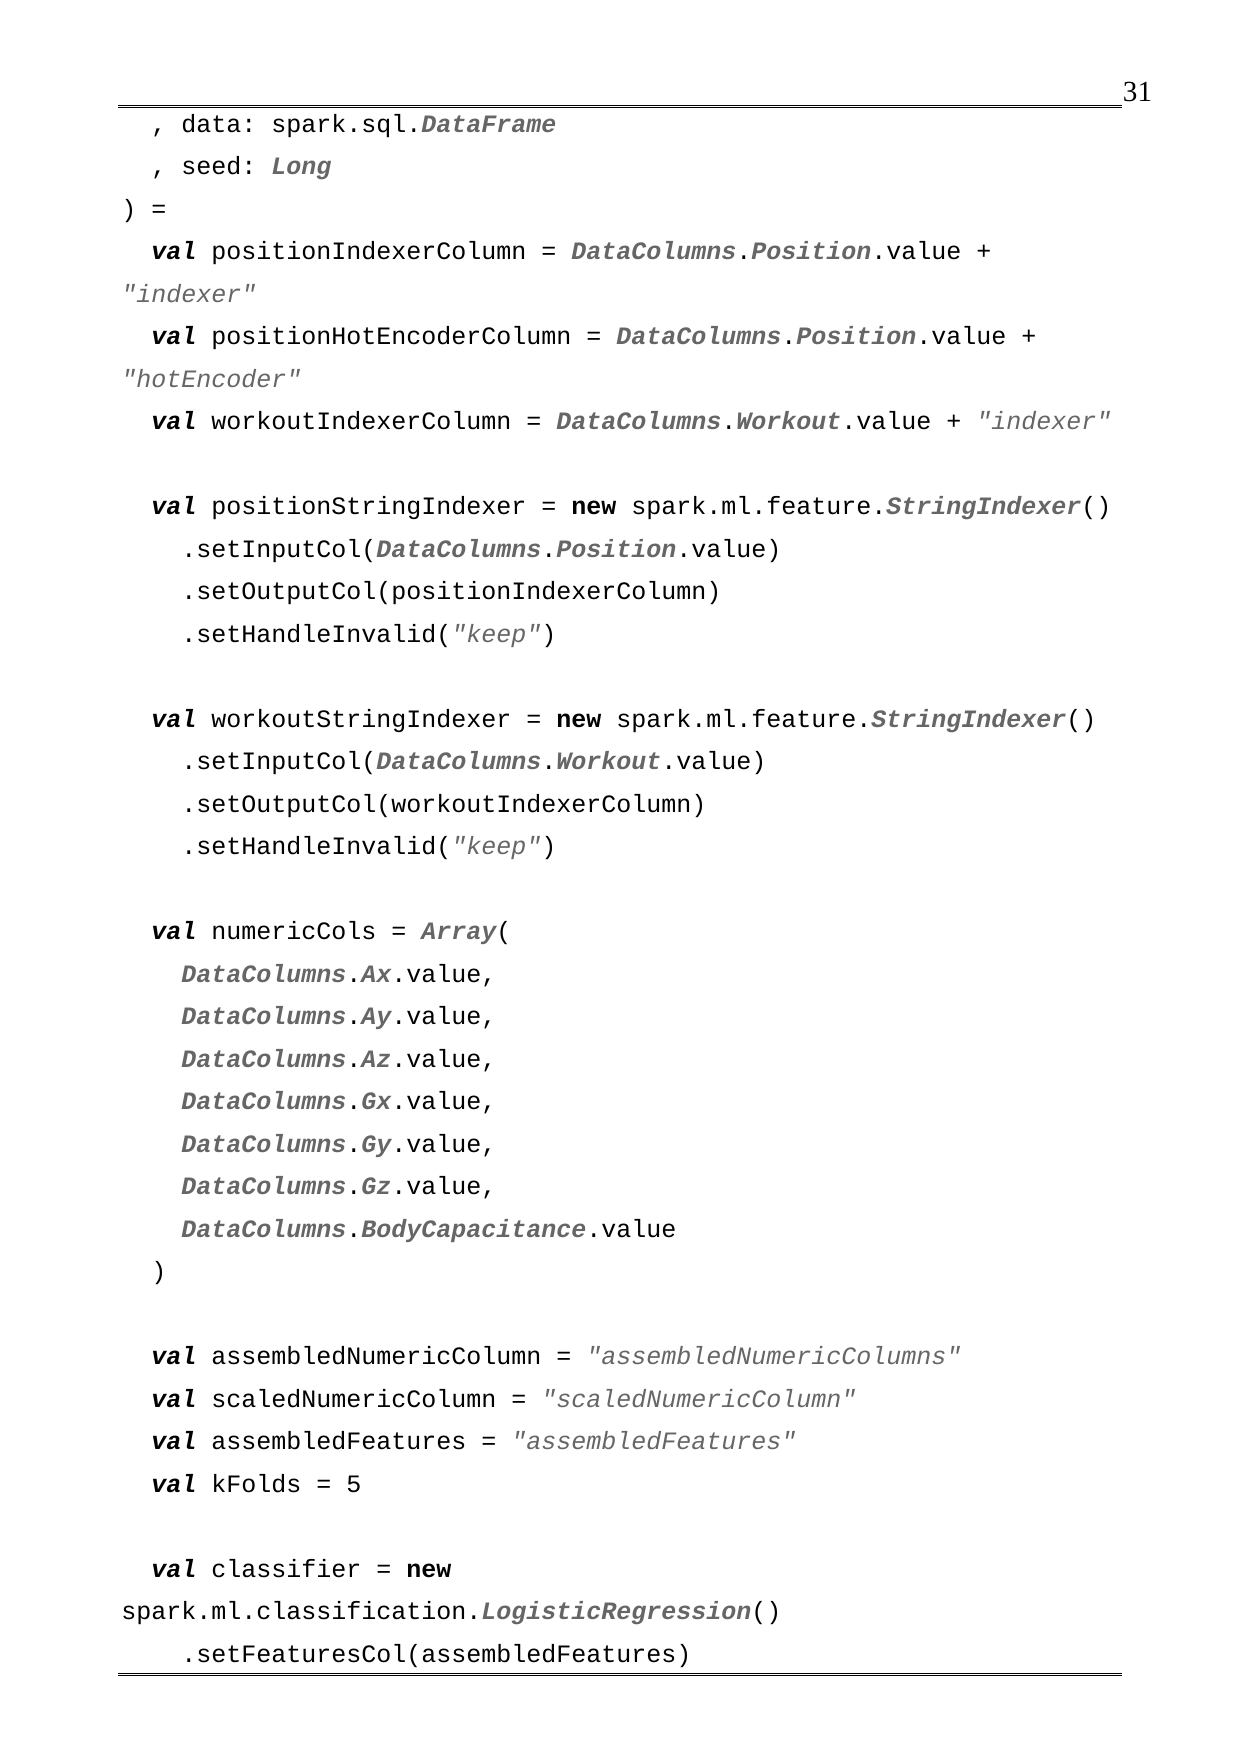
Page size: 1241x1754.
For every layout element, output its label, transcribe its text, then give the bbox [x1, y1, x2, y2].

text val classifier = new spark.ml.classification.LogisticRegression() [118, 1550, 1122, 1627]
text DataColumns.Gy.value, [118, 1125, 1122, 1160]
text DataColumns.Gz.value, [118, 1168, 1122, 1202]
text DataColumns.BodyCapacitance.value [118, 1210, 1122, 1245]
text , data: spark.sql.DataFrame [118, 108, 1122, 140]
text .setHandleInvalid("keep") [118, 615, 1122, 650]
text .setInputCol(DataColumns.Workout.value) [118, 743, 1122, 777]
text val positionHotEncoderColumn = DataColumns.Position.value + "hotEncoder" [118, 318, 1122, 395]
text DataColumns.Gx.value, [118, 1083, 1122, 1117]
text val positionStringIndexer = new spark.ml.feature.StringIndexer() [118, 488, 1122, 522]
text DataColumns.Ay.value, [118, 998, 1122, 1032]
text .setInputCol(DataColumns.Position.value) [118, 530, 1122, 565]
text DataColumns.Ax.value, [118, 955, 1122, 990]
text val positionIndexerColumn = DataColumns.Position.value + "indexer" [118, 233, 1122, 310]
text ) = [118, 190, 1122, 225]
text val numericCols = Array( [118, 913, 1122, 947]
text .setOutputCol(workoutIndexerColumn) [118, 785, 1122, 820]
text .setOutputCol(positionIndexerColumn) [118, 573, 1122, 607]
text val workoutIndexerColumn = DataColumns.Workout.value + "indexer" [118, 403, 1122, 437]
text val workoutStringIndexer = new spark.ml.feature.StringIndexer() [118, 700, 1122, 735]
text DataColumns.Az.value, [118, 1040, 1122, 1075]
text .setFeaturesCol(assembledFeatures) [118, 1635, 1122, 1673]
text .setHandleInvalid("keep") [118, 828, 1122, 862]
text , seed: Long [118, 148, 1122, 182]
text val assembledFeatures = "assembledFeatures" [118, 1423, 1122, 1457]
text val assembledNumericColumn = "assembledNumericColumns" [118, 1338, 1122, 1372]
text ) [118, 1253, 1122, 1287]
text val scaledNumericColumn = "scaledNumericColumn" [118, 1380, 1122, 1415]
text val kFolds = 5 [118, 1465, 1122, 1500]
